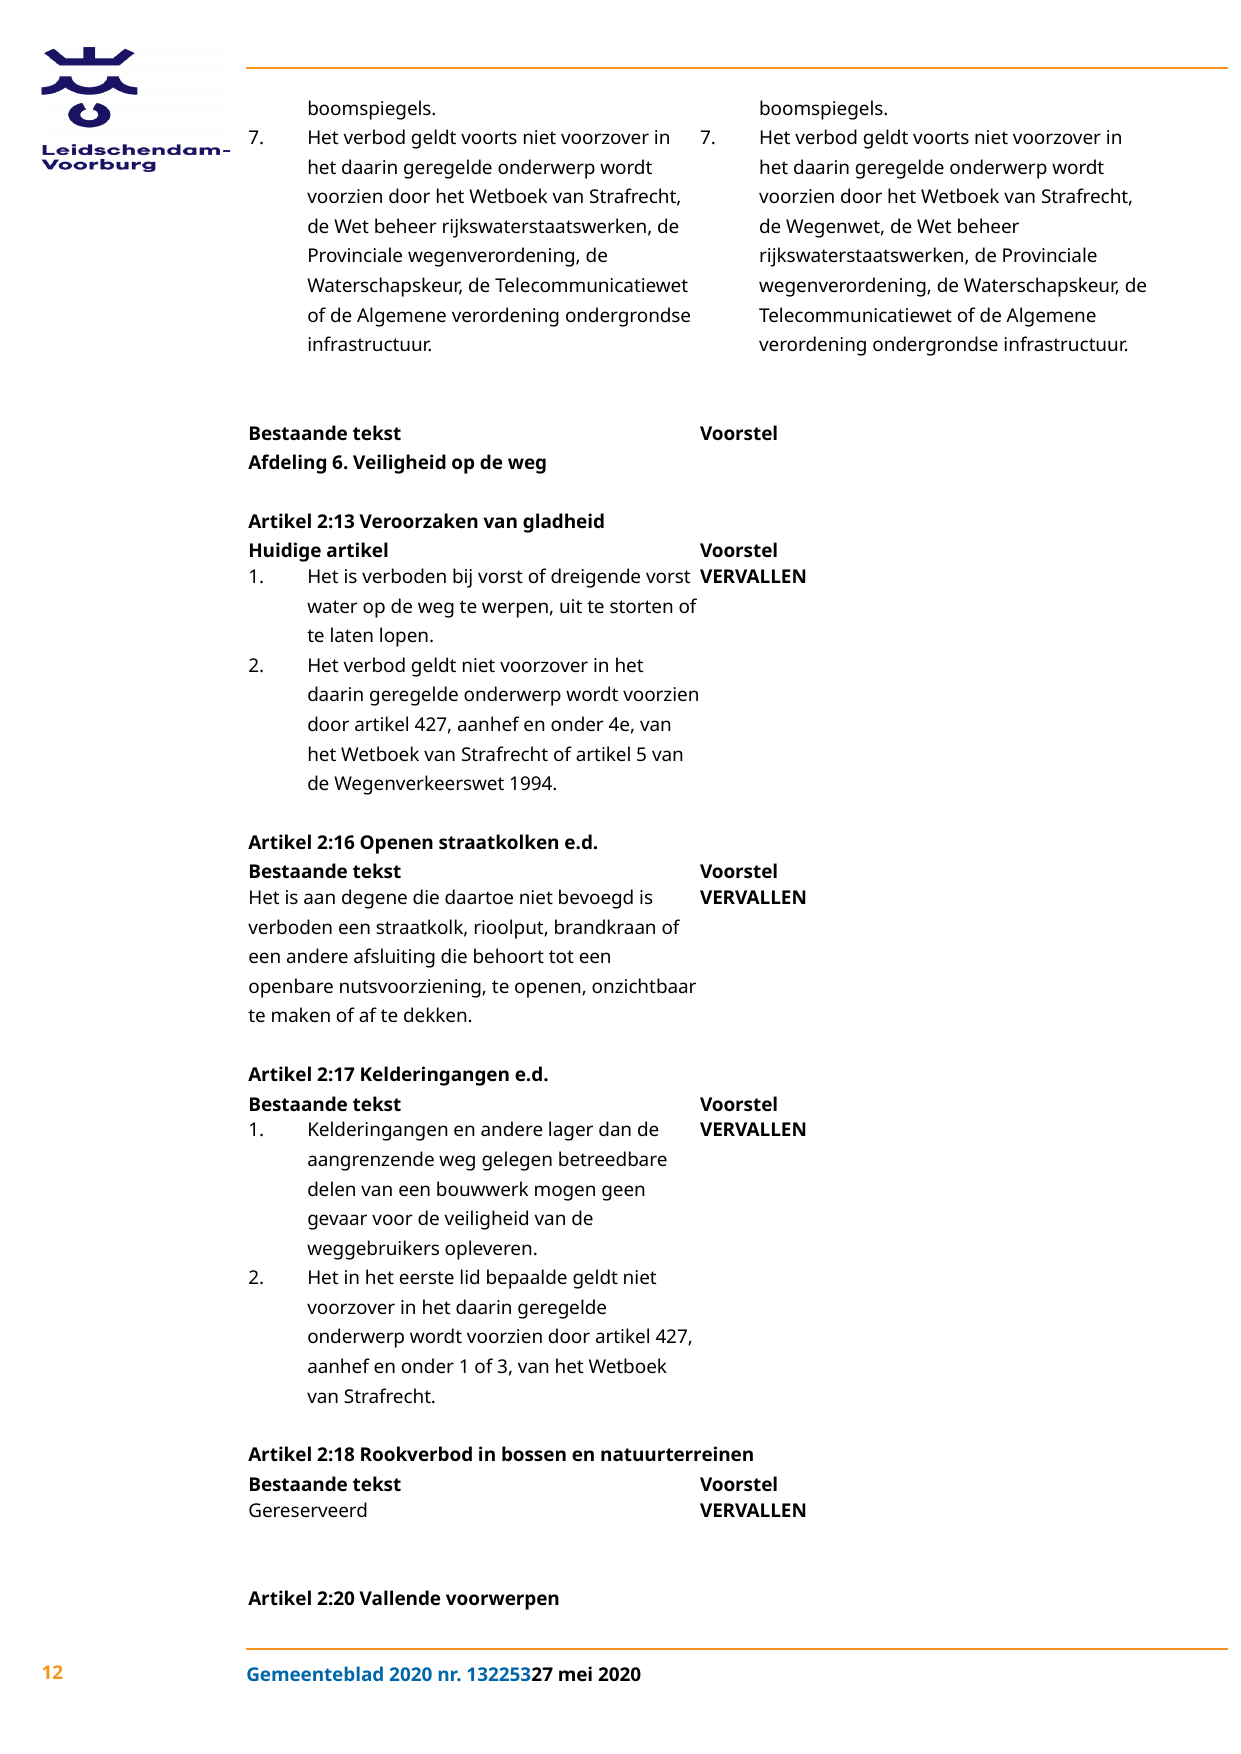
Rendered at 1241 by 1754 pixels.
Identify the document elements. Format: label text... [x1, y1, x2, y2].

table_header Voorstel [700, 1091, 1152, 1117]
table_header Bestaande tekst [248, 1471, 700, 1497]
table_cell VERVALLEN [700, 1497, 1152, 1522]
text Artikel 2:13 Veroorzaken van gladheid [248, 508, 1152, 533]
table_header Voorstel [700, 420, 1152, 475]
table_cell boomspiegels. Het verbod geldt voorts niet voorzover in het daarin geregelde onderwerp wordt voorzien door het Wetboek van Strafrecht, de Wegenwet, de Wet beheer rijkswaterstaatswerken, de Provinciale wegenverordening, de Waterschapskeur, de Telecommunicatiewet of de Algemene verordening ondergrondse infrastructuur. [700, 95, 1152, 357]
text Artikel 2:20 Vallende voorwerpen [248, 1585, 1152, 1611]
table_header Voorstel [700, 538, 1152, 563]
text Artikel 2:17 Kelderingangen e.d. [248, 1061, 1152, 1087]
table_header Bestaande tekst [248, 1091, 700, 1117]
table_cell Gereserveerd [248, 1497, 700, 1522]
table_header Bestaande tekst [248, 859, 700, 884]
table_cell VERVALLEN [700, 563, 1152, 796]
table_cell Het is aan degene die daartoe niet bevoegd is verboden een straatkolk, rioolput, brandkraan of een andere afsluiting die behoort tot een openbare nutsvoorziening, te openen, onzichtbaar te maken of af te dekken. [248, 884, 700, 1028]
text Artikel 2:16 Openen straatkolken e.d. [248, 829, 1152, 854]
table_header Huidige artikel [248, 538, 700, 563]
picture [41, 47, 231, 172]
table_header Voorstel [700, 859, 1152, 884]
text Artikel 2:18 Rookverbod in bossen en natuurterreinen [248, 1441, 1152, 1467]
table_cell Het is verboden bij vorst of dreigende vorst water op de weg te werpen, uit te storten of te laten lopen. Het verbod geldt niet voorzover in het daarin geregelde onderwerp wordt voorzien door artikel 427, aanhef en onder 4e, van het Wetboek van Strafrecht of artikel 5 van de Wegenverkeerswet 1994. [248, 563, 700, 796]
table_header Voorstel [700, 1471, 1152, 1497]
table_cell VERVALLEN [700, 1117, 1152, 1408]
table_cell Kelderingangen en andere lager dan de aangrenzende weg gelegen betreedbare delen van een bouwwerk mogen geen gevaar voor de veiligheid van de weggebruikers opleveren. Het in het eerste lid bepaalde geldt niet voorzover in het daarin geregelde onderwerp wordt voorzien door artikel 427, aanhef en onder 1 of 3, van het Wetboek van Strafrecht. [248, 1117, 700, 1408]
table_cell VERVALLEN [700, 884, 1152, 1028]
table_cell boomspiegels. Het verbod geldt voorts niet voorzover in het daarin geregelde onderwerp wordt voorzien door het Wetboek van Strafrecht, de Wet beheer rijkswaterstaatswerken, de Provinciale wegenverordening, de Waterschapskeur, de Telecommunicatiewet of de Algemene verordening ondergrondse infrastructuur. [248, 95, 700, 357]
table_header Bestaande tekst Afdeling 6. Veiligheid op de weg [248, 420, 700, 475]
